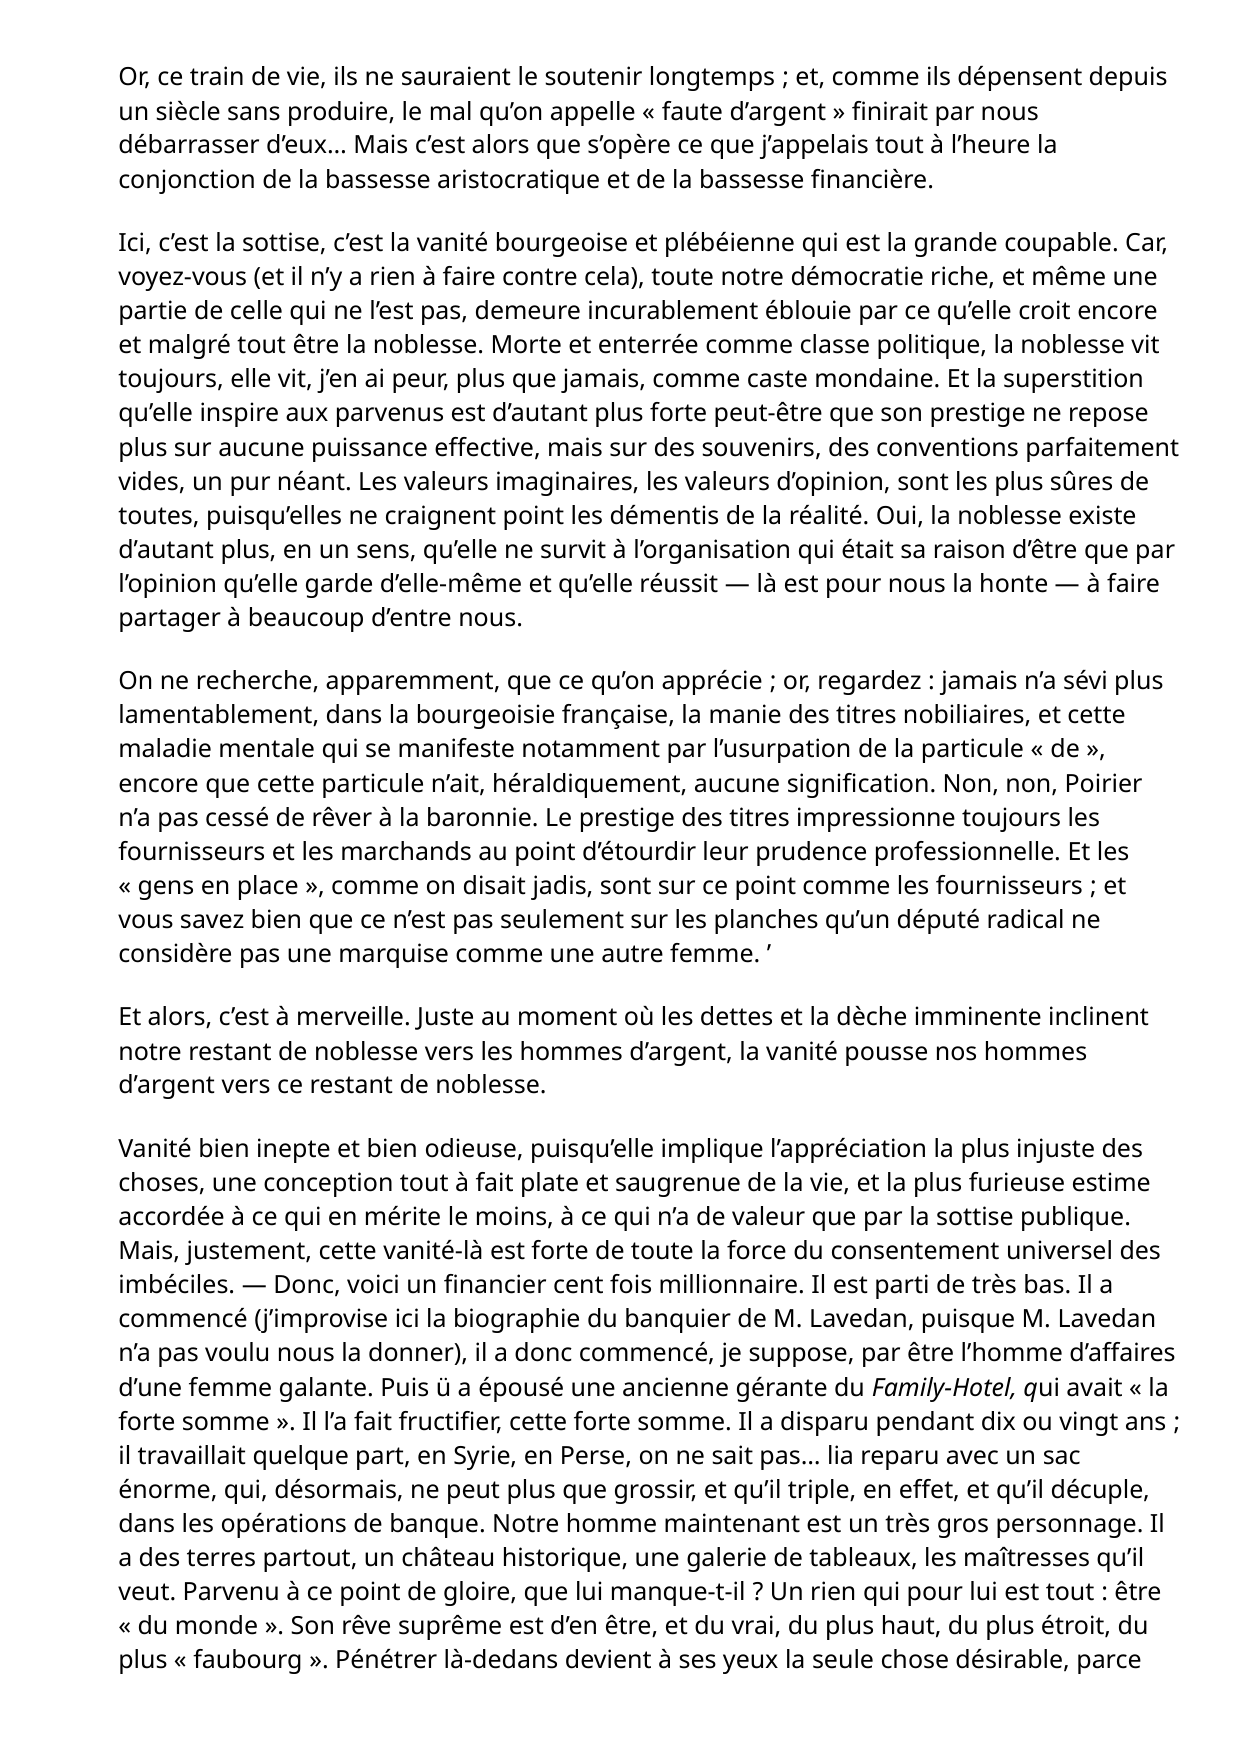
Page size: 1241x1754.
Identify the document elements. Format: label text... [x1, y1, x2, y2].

text On ne recherche, apparemment, que ce qu’on apprécie ; or, regardez : jamais n’a sévi plus lamentablement, dans la bourgeoisie française, la manie des titres nobiliaires, et cette maladie mentale qui se manifeste notamment par l’usurpation de la particule « de », encore que cette particule n’ait, héraldiquement, aucune signification. Non, non, Poirier n’a pas cessé de rêver à la baronnie. Le prestige des titres impressionne toujours les fournisseurs et les marchands au point d’étourdir leur prudence professionnelle. Et les « gens en place », comme on disait jadis, sont sur ce point comme les fournisseurs ; et vous savez bien que ce n’est pas seulement sur les planches qu’un député radical ne considère pas une marquise comme une autre femme. ’ [118, 663, 1181, 969]
text Or, ce train de vie, ils ne sauraient le soutenir longtemps ; et, comme ils dépensent depuis un siècle sans produire, le mal qu’on appelle « faute d’argent » finirait par nous débarrasser d’eux… Mais c’est alors que s’opère ce que j’appelais tout à l’heure la conjonction de la bassesse aristocratique et de la bassesse financière. [118, 59, 1181, 195]
text Vanité bien inepte et bien odieuse, puisqu’elle implique l’appréciation la plus injuste des choses, une conception tout à fait plate et saugrenue de la vie, et la plus furieuse estime accordée à ce qui en mérite le moins, à ce qui n’a de valeur que par la sottise publique. Mais, justement, cette vanité-là est forte de toute la force du consentement universel des imbéciles. — Donc, voici un financier cent fois millionnaire. Il est parti de très bas. Il a commencé (j’improvise ici la biographie du banquier de M. Lavedan, puisque M. Lavedan n’a pas voulu nous la donner), il a donc commencé, je suppose, par être l’homme d’affaires d’une femme galante. Puis ü a épousé une ancienne gérante du Family-Hotel, qui avait « la forte somme ». Il l’a fait fructifier, cette forte somme. Il a disparu pendant dix ou vingt ans ; il travaillait quelque part, en Syrie, en Perse, on ne sait pas… lia reparu avec un sac énorme, qui, désormais, ne peut plus que grossir, et qu’il triple, en effet, et qu’il décuple, dans les opérations de banque. Notre homme maintenant est un très gros personnage. Il a des terres partout, un château historique, une galerie de tableaux, les maîtresses qu’il veut. Parvenu à ce point de gloire, que lui manque-t-il ? Un rien qui pour lui est tout : être « du monde ». Son rêve suprême est d’en être, et du vrai, du plus haut, du plus étroit, du plus « faubourg ». Pénétrer là-dedans devient à ses yeux la seule chose désirable, parce [118, 1131, 1181, 1676]
text Et alors, c’est à merveille. Juste au moment où les dettes et la dèche imminente inclinent notre restant de noblesse vers les hommes d’argent, la vanité pousse nos hommes d’argent vers ce restant de noblesse. [118, 999, 1181, 1101]
text Ici, c’est la sottise, c’est la vanité bourgeoise et plébéienne qui est la grande coupable. Car, voyez-vous (et il n’y a rien à faire contre cela), toute notre démocratie riche, et même une partie de celle qui ne l’est pas, demeure incurablement éblouie par ce qu’elle croit encore et malgré tout être la noblesse. Morte et enterrée comme classe politique, la noblesse vit toujours, elle vit, j’en ai peur, plus que jamais, comme caste mondaine. Et la superstition qu’elle inspire aux parvenus est d’autant plus forte peut-être que son prestige ne repose plus sur aucune puissance effective, mais sur des souvenirs, des conventions parfaitement vides, un pur néant. Les valeurs imaginaires, les valeurs d’opinion, sont les plus sûres de toutes, puisqu’elles ne craignent point les démentis de la réalité. Oui, la noblesse existe d’autant plus, en un sens, qu’elle ne survit à l’organisation qui était sa raison d’être que par l’opinion qu’elle garde d’elle-même et qu’elle réussit — là est pour nous la honte — à faire partager à beaucoup d’entre nous. [118, 225, 1181, 633]
